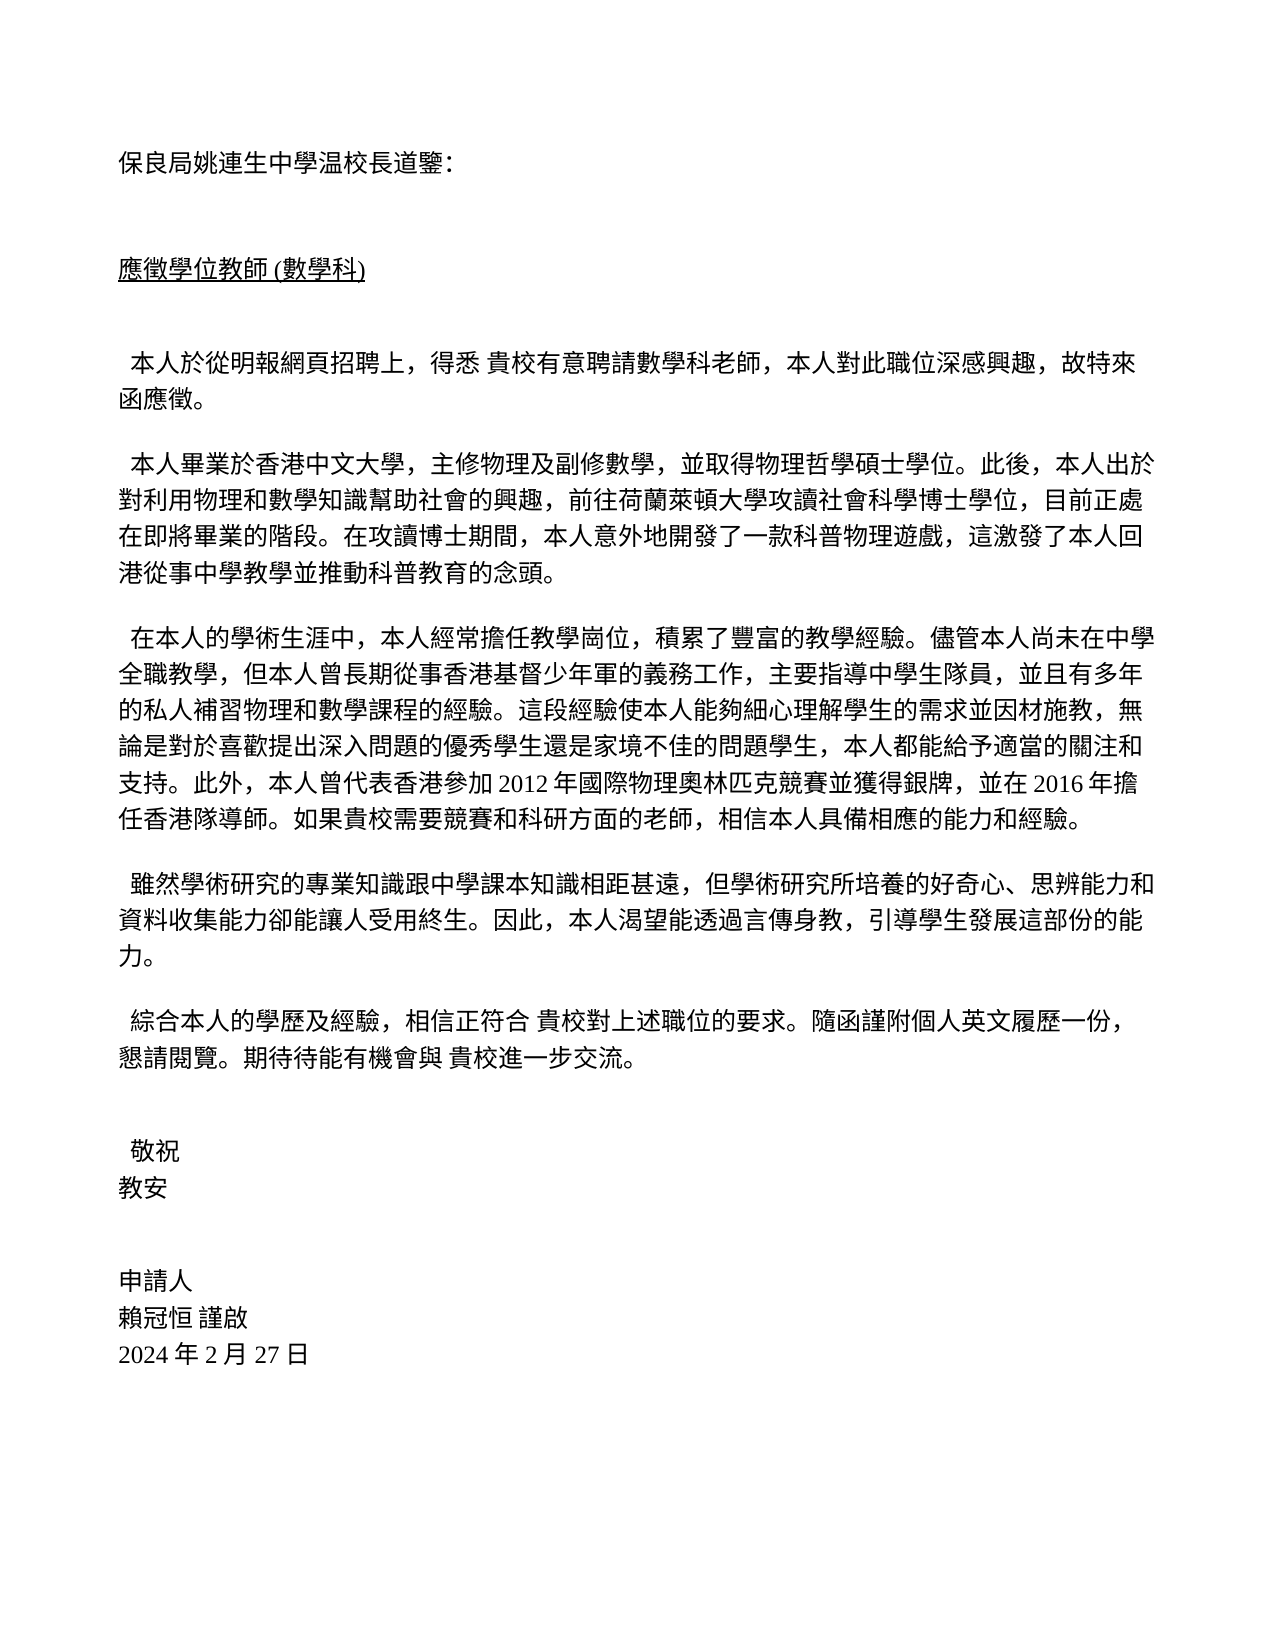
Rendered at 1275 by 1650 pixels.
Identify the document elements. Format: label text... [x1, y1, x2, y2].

subtitle 保良局姚連生中學温校長道鑒： [118, 143, 1157, 179]
text 賴冠恒 謹啟 [118, 1298, 1157, 1334]
text 雖然學術研究的專業知識跟中學課本知識相距甚遠，但學術研究所培養的好奇心、思辨能力和資料收集能力卻能讓人受用終生。因此，本人渴望能透過言傳身教，引導學生發展這部份的能力。 [118, 864, 1157, 973]
text 應徵學位教師 (數學科) [118, 249, 1157, 286]
text 在本人的學術生涯中，本人經常擔任教學崗位，積累了豐富的教學經驗。儘管本人尚未在中學全職教學，但本人曾長期從事香港基督少年軍的義務工作，主要指導中學生隊員，並且有多年的私人補習物理和數學課程的經驗。這段經驗使本人能夠細心理解學生的需求並因材施教，無論是對於喜歡提出深入問題的優秀學生還是家境不佳的問題學生，本人都能給予適當的關注和支持。此外，本人曾代表香港參加2012年國際物理奧林匹克競賽並獲得銀牌，並在2016年擔任香港隊導師。如果貴校需要競賽和科研方面的老師，相信本人具備相應的能力和經驗。 [118, 618, 1157, 836]
text 本人畢業於香港中文大學，主修物理及副修數學，並取得物理哲學碩士學位。此後，本人出於對利用物理和數學知識幫助社會的興趣，前往荷蘭萊頓大學攻讀社會科學博士學位，目前正處在即將畢業的階段。在攻讀博士期間，本人意外地開發了一款科普物理遊戲，這激發了本人回港從事中學教學並推動科普教育的念頭。 [118, 444, 1157, 589]
text 本人於從明報網頁招聘上，得悉 貴校有意聘請數學科老師，本人對此職位深感興趣，故特來函應徵。 [118, 343, 1157, 416]
text 2024 年 2 月 27 日 [118, 1334, 1157, 1371]
text 申請人 [118, 1262, 1157, 1298]
text 敬祝 教安 [118, 1132, 1157, 1204]
text 綜合本人的學歷及經驗，相信正符合 貴校對上述職位的要求。隨函謹附個人英文履歷一份，懇請閱覽。期待待能有機會與 貴校進一步交流。 [118, 1002, 1157, 1074]
